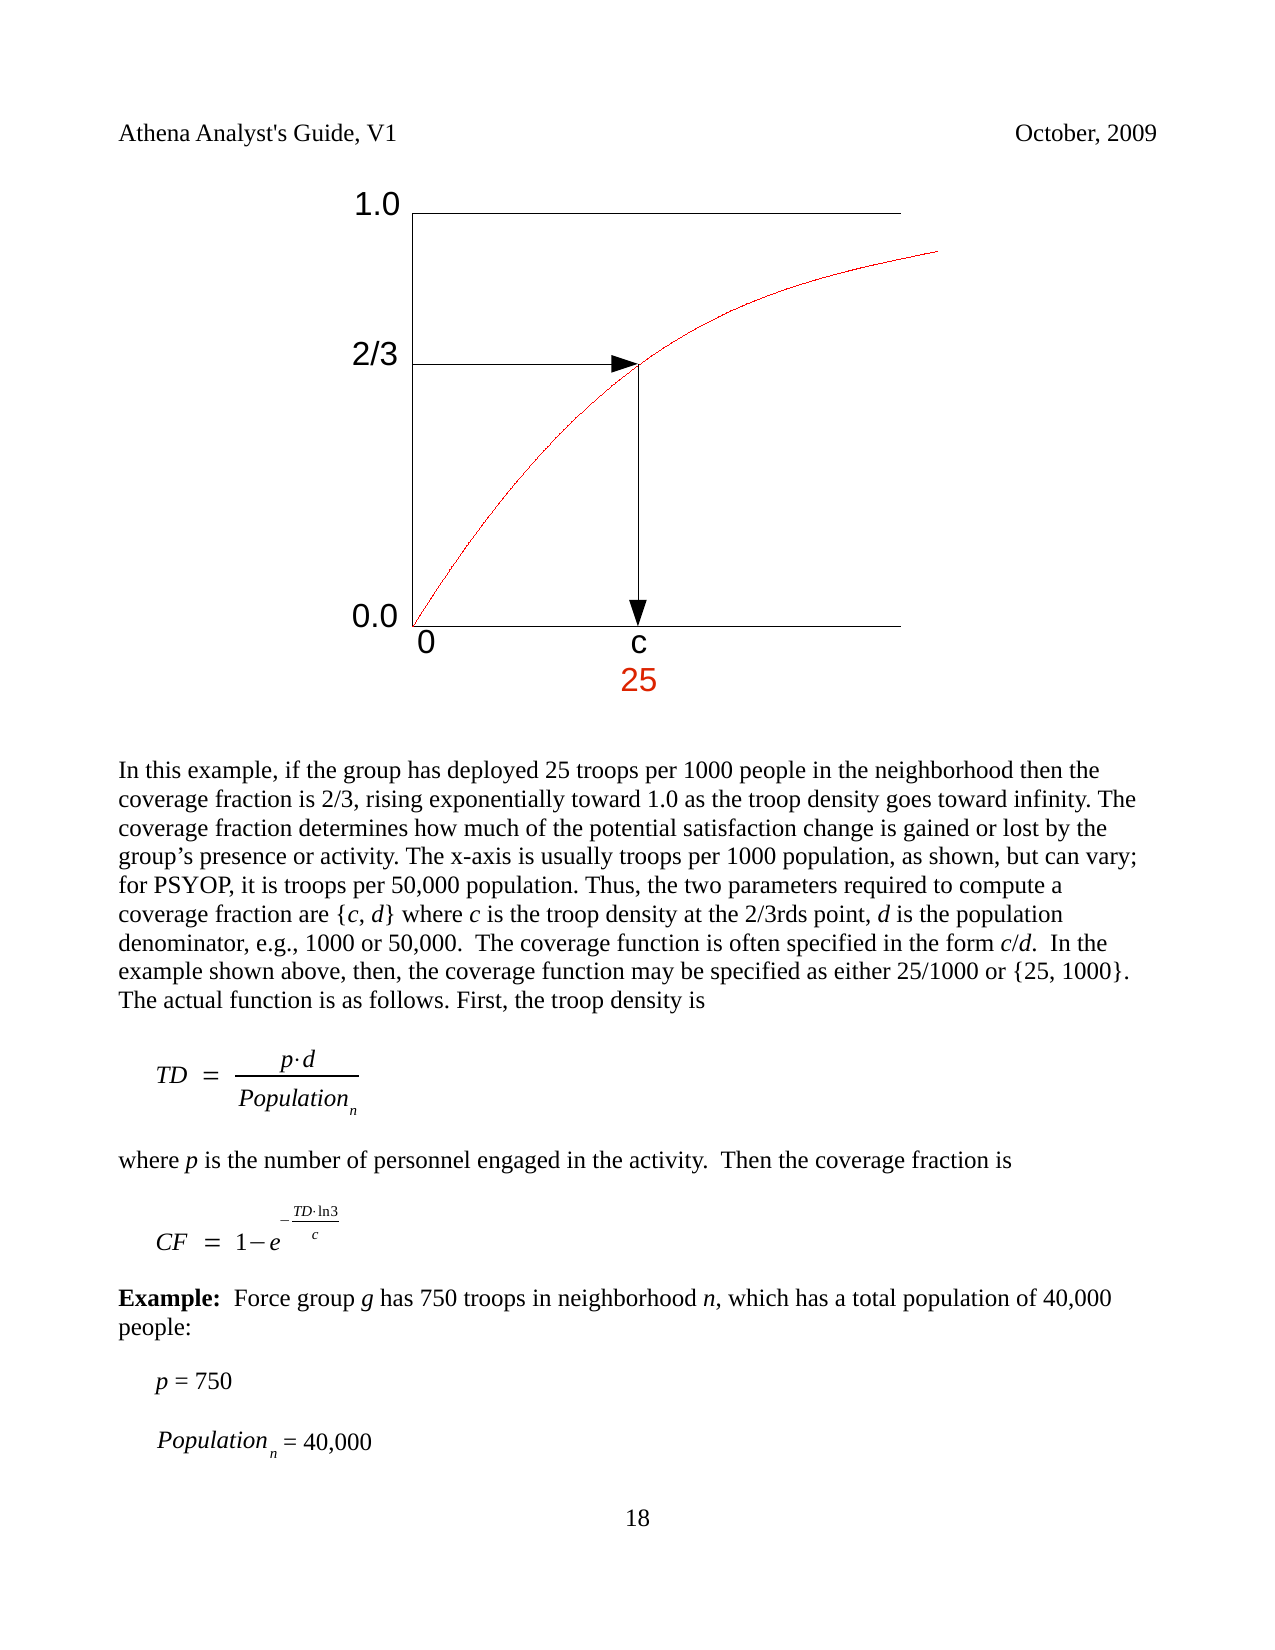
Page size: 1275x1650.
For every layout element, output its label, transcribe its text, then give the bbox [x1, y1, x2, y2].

text p = 750 [118, 1366, 1157, 1395]
text = 40,000 [118, 1421, 1157, 1462]
text In this example, if the group has deployed 25 troops per 1000 people in the neighborhood then the coverage fraction is 2/3, rising exponentially toward 1.0 as the troop density goes toward infinity. The coverage fraction determines how much of the potential satisfaction change is gained or lost by the group’s presence or activity. The x-axis is usually troops per 1000 population, as shown, but can vary; for PSYOP, it is troops per 50,000 population. Thus, the two parameters required to compute a coverage fraction are {c, d} where c is the troop density at the 2/3rds point, d is the population denominator, e.g., 1000 or 50,000. The coverage function is often specified in the form c/d. In the example shown above, then, the coverage function may be specified as either 25/1000 or {25, 1000}. The actual function is as follows. First, the troop density is [118, 755, 1157, 1014]
text where p is the number of personnel engaged in the activity. Then the coverage fraction is [118, 1145, 1157, 1174]
text Example: Force group g has 750 troops in neighborhood n, which has a total population of 40,000 people: [118, 1283, 1157, 1341]
